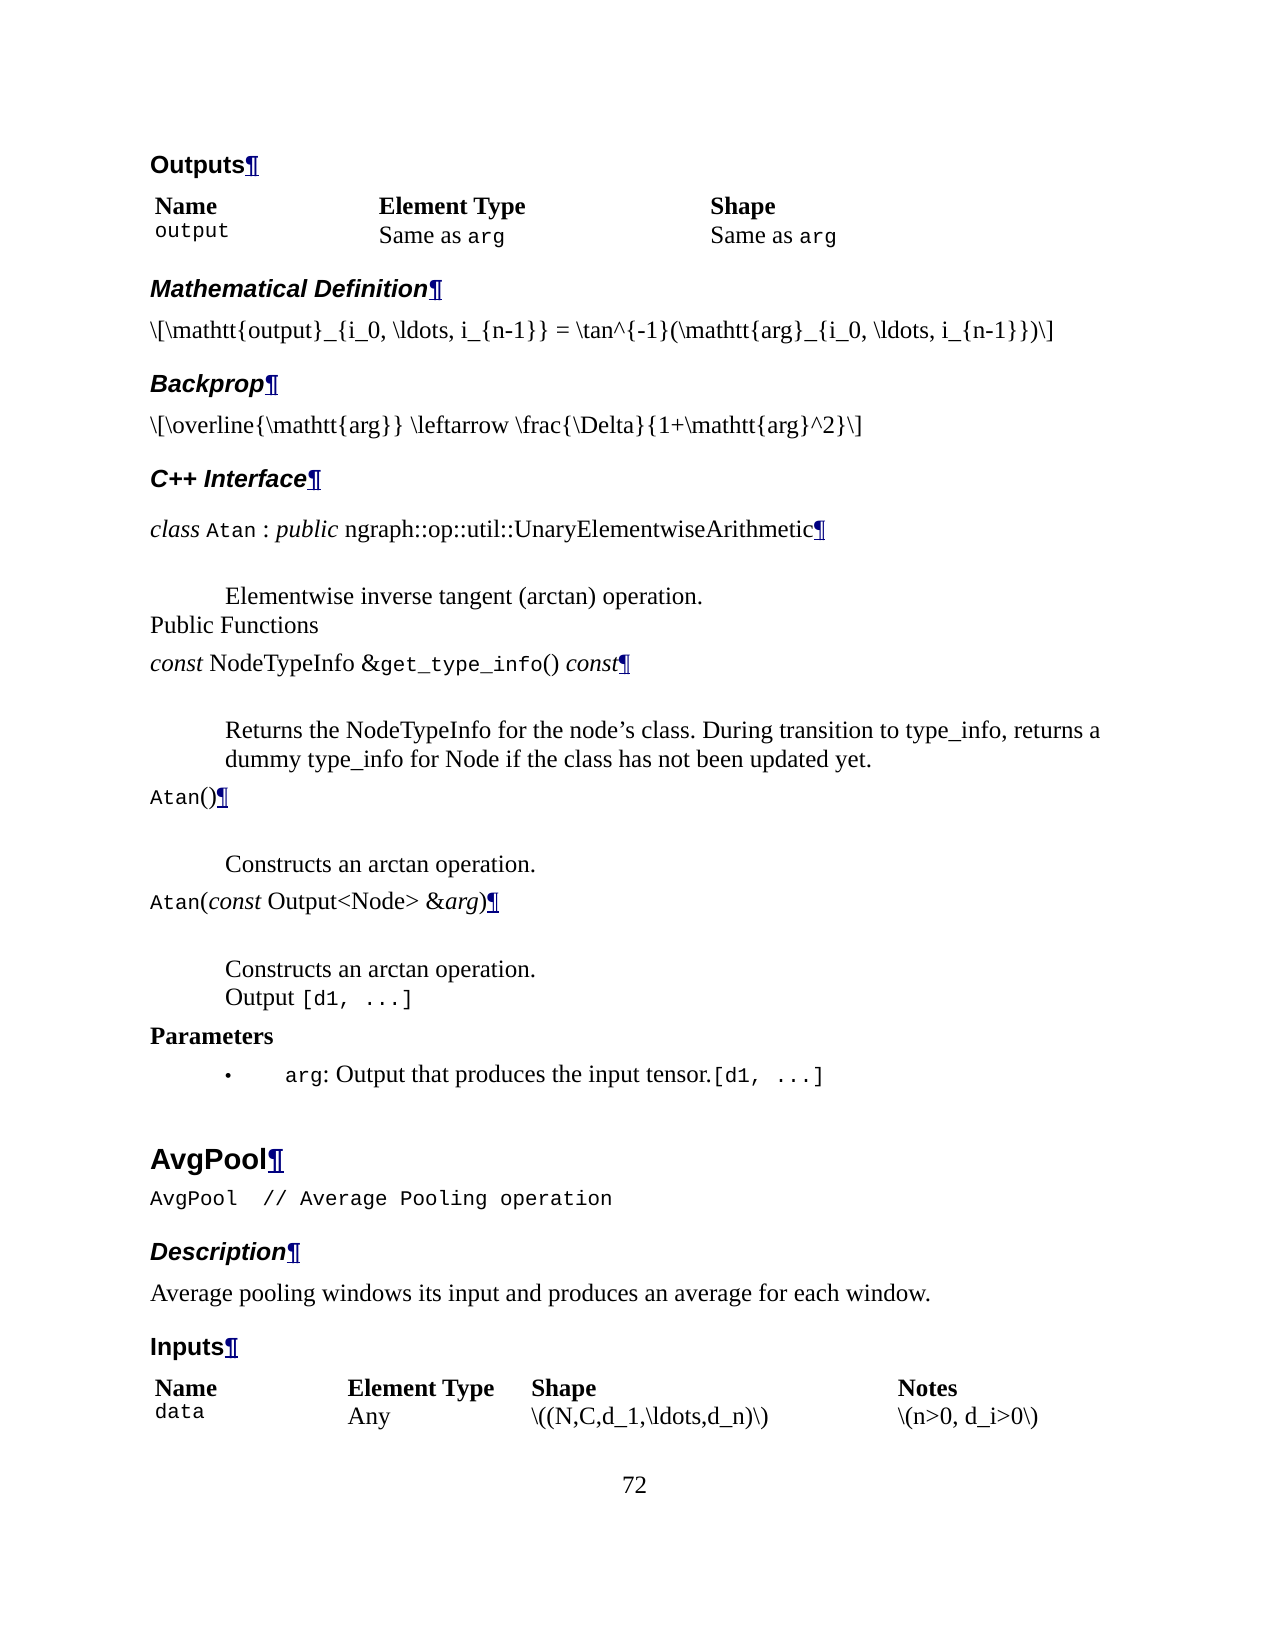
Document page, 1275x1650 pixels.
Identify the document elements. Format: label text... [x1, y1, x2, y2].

subtitle Mathematical Definition¶ [150, 274, 1125, 303]
text \[\overline{\mathtt{arg}} \leftarrow \frac{\Delta}{1+\mathtt{arg}^2}\] [150, 410, 1125, 439]
text Atan()¶ [150, 781, 1125, 840]
text Public Functions [150, 610, 1125, 639]
table_header Shape [526, 1373, 893, 1401]
table_cell Same as arg [374, 220, 706, 249]
text AvgPool // Average Pooling operation [150, 1188, 1125, 1212]
table_cell Any [343, 1401, 526, 1430]
table_header Name [150, 1373, 343, 1401]
text Atan(const Output<Node> &arg)¶ [150, 886, 1125, 945]
table_cell data [150, 1401, 343, 1430]
table_cell Same as arg [706, 220, 1125, 249]
subtitle Description¶ [150, 1237, 1125, 1265]
table_header Notes [893, 1373, 1125, 1401]
table_header Element Type [374, 191, 706, 220]
table_header Name [150, 191, 374, 220]
text \[\mathtt{output}_{i_0, \ldots, i_{n-1}} = \tan^{-1}(\mathtt{arg}_{i_0, \ldots, i_{n-1}})\] [150, 315, 1125, 344]
subtitle C++ Interface¶ [150, 464, 1125, 492]
list arg: Output that produces the input tensor.[d1, ...] [225, 1059, 1125, 1088]
subtitle Inputs¶ [150, 1332, 1125, 1360]
subtitle Backprop¶ [150, 369, 1125, 398]
text Elementwise inverse tangent (arctan) operation. [225, 581, 1125, 610]
subtitle AvgPool¶ [150, 1142, 1125, 1176]
table_cell \((N,C,d_1,\ldots,d_n)\) [526, 1401, 893, 1430]
table_header Shape [706, 191, 1125, 220]
subtitle Outputs¶ [150, 150, 1125, 178]
table_header Element Type [343, 1373, 526, 1401]
text Returns the NodeTypeInfo for the node’s class. During transition to type_info, returns a dummy type_info for Node if the class has not been updated yet. [225, 715, 1125, 772]
text Output [d1, ...] [225, 982, 1125, 1012]
text class Atan : public ngraph::op::util::UnaryElementwiseArithmetic¶ [150, 514, 1125, 572]
text Constructs an arctan operation. [225, 954, 1125, 982]
table_cell \(n>0, d_i>0\) [893, 1401, 1125, 1430]
text Parameters [150, 1021, 1125, 1050]
text Average pooling windows its input and produces an average for each window. [150, 1278, 1125, 1307]
text Constructs an arctan operation. [225, 849, 1125, 877]
text const NodeTypeInfo &get_type_info() const¶ [150, 648, 1125, 706]
table_cell output [150, 220, 374, 249]
